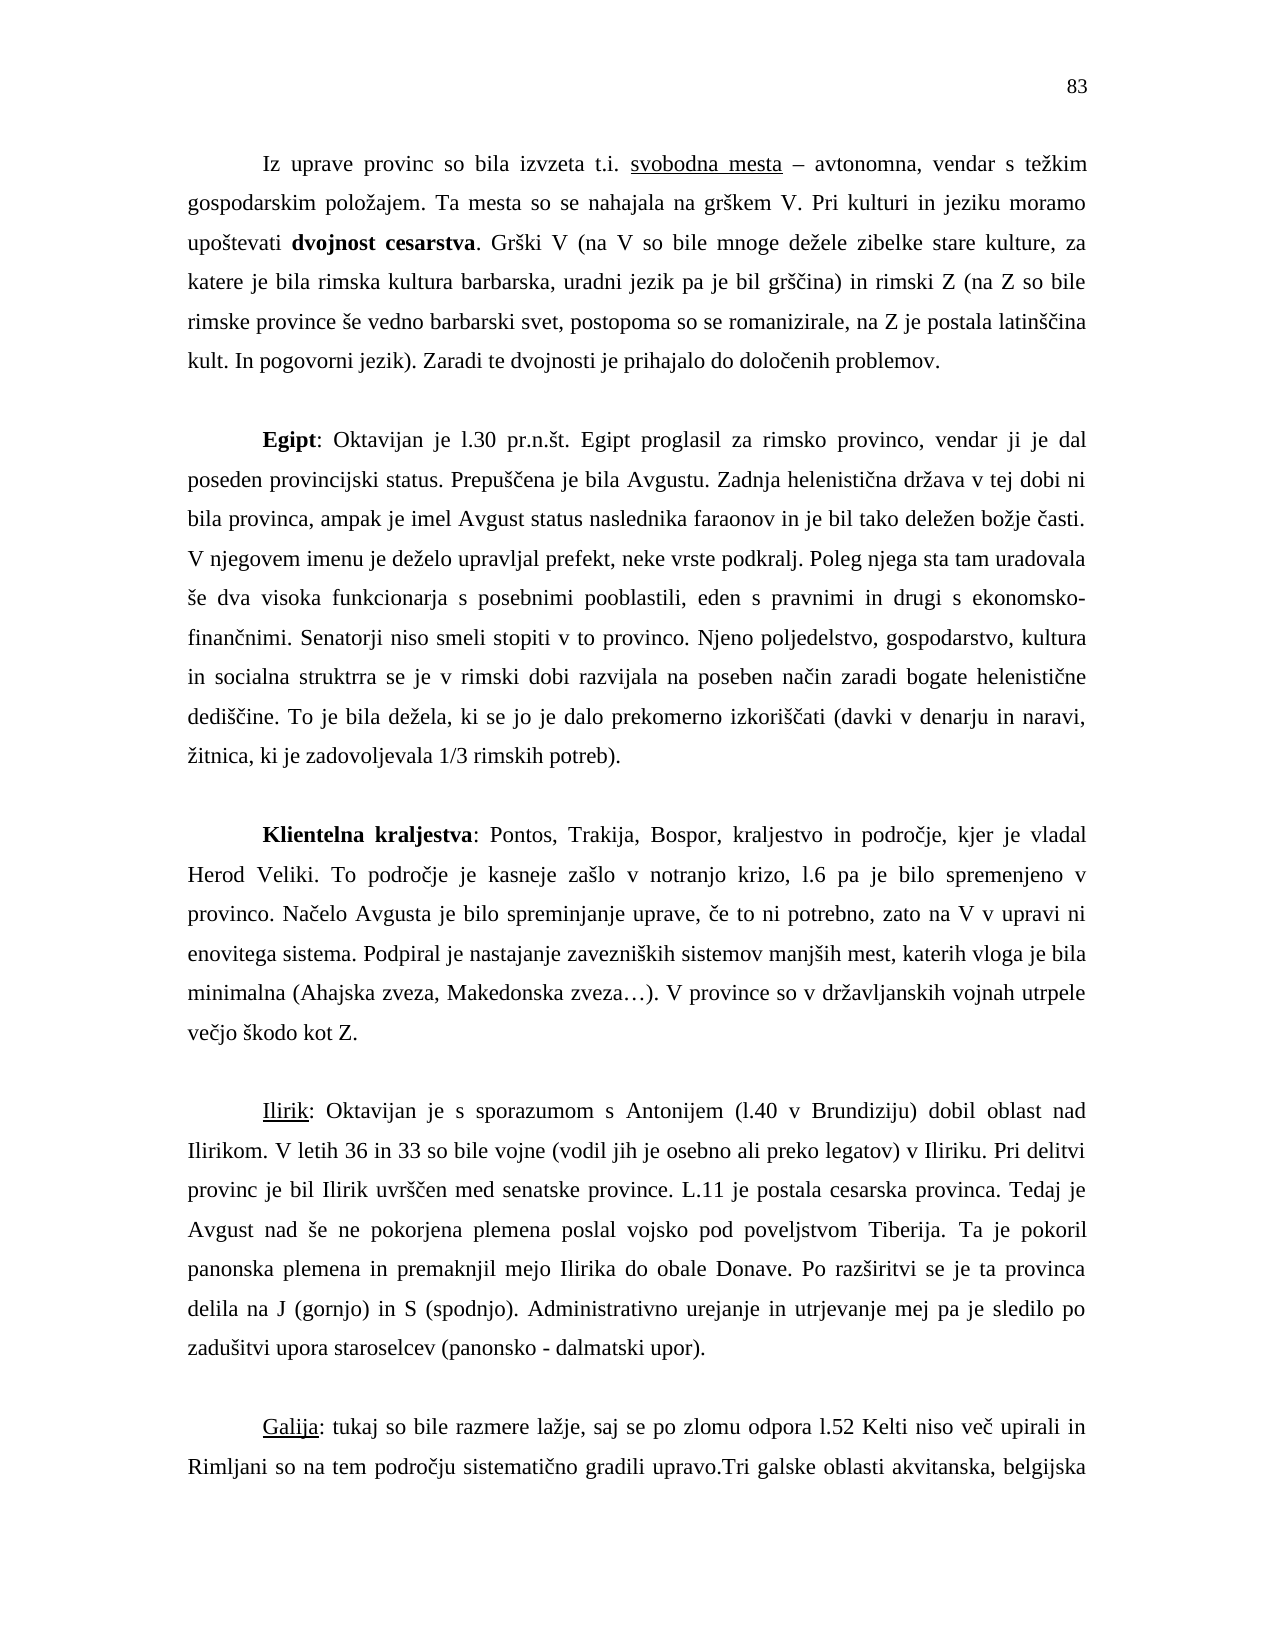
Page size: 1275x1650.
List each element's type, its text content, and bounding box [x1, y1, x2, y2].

text Iz uprave provinc so bila izvzeta t.i. svobodna mesta – avtonomna, vendar s težkim gospodarskim položajem. Ta mesta so se nahajala na grškem V. Pri kulturi in jeziku moramo upoštevati dvojnost cesarstva. Grški V (na V so bile mnoge dežele zibelke stare kulture, za katere je bila rimska kultura barbarska, uradni jezik pa je bil grščina) in rimski Z (na Z so bile rimske province še vedno barbarski svet, postopoma so se romanizirale, na Z je postala latinščina kult. In pogovorni jezik). Zaradi te dvojnosti je prihajalo do določenih problemov. [187, 150, 1087, 374]
text Egipt: Oktavijan je l.30 pr.n.št. Egipt proglasil za rimsko provinco, vendar ji je dal poseden provincijski status. Prepuščena je bila Avgustu. Zadnja helenistična država v tej dobi ni bila provinca, ampak je imel Avgust status naslednika faraonov in je bil tako deležen božje časti. V njegovem imenu je deželo upravljal prefekt, neke vrste podkralj. Poleg njega sta tam uradovala še dva visoka funkcionarja s posebnimi pooblastili, eden s pravnimi in drugi s ekonomsko-finančnimi. Senatorji niso smeli stopiti v to provinco. Njeno poljedelstvo, gospodarstvo, kultura in socialna struktrra se je v rimski dobi razvijala na poseben način zaradi bogate helenistične dediščine. To je bila dežela, ki se jo je dalo prekomerno izkoriščati (davki v denarju in naravi, žitnica, ki je zadovoljevala 1/3 rimskih potreb). [187, 426, 1087, 768]
text Galija: tukaj so bile razmere lažje, saj se po zlomu odpora l.52 Kelti niso več upirali in Rimljani so na tem področju sistematično gradili upravo.Tri galske oblasti akvitanska, belgijska [187, 1413, 1087, 1479]
text Ilirik: Oktavijan je s sporazumom s Antonijem (l.40 v Brundiziju) dobil oblast nad Ilirikom. V letih 36 in 33 so bile vojne (vodil jih je osebno ali preko legatov) v Iliriku. Pri delitvi provinc je bil Ilirik uvrščen med senatske province. L.11 je postala cesarska provinca. Tedaj je Avgust nad še ne pokorjena plemena poslal vojsko pod poveljstvom Tiberija. Ta je pokoril panonska plemena in premaknjil mejo Ilirika do obale Donave. Po razširitvi se je ta provinca delila na J (gornjo) in S (spodnjo). Administrativno urejanje in utrjevanje mej pa je sledilo po zadušitvi upora staroselcev (panonsko - dalmatski upor). [187, 1097, 1087, 1361]
text Klientelna kraljestva: Pontos, Trakija, Bospor, kraljestvo in področje, kjer je vladal Herod Veliki. To področje je kasneje zašlo v notranjo krizo, l.6 pa je bilo spremenjeno v provinco. Načelo Avgusta je bilo spreminjanje uprave, če to ni potrebno, zato na V v upravi ni enovitega sistema. Podpiral je nastajanje zavezniških sistemov manjših mest, katerih vloga je bila minimalna (Ahajska zveza, Makedonska zveza…). V province so v državljanskih vojnah utrpele večjo škodo kot Z. [187, 821, 1087, 1045]
